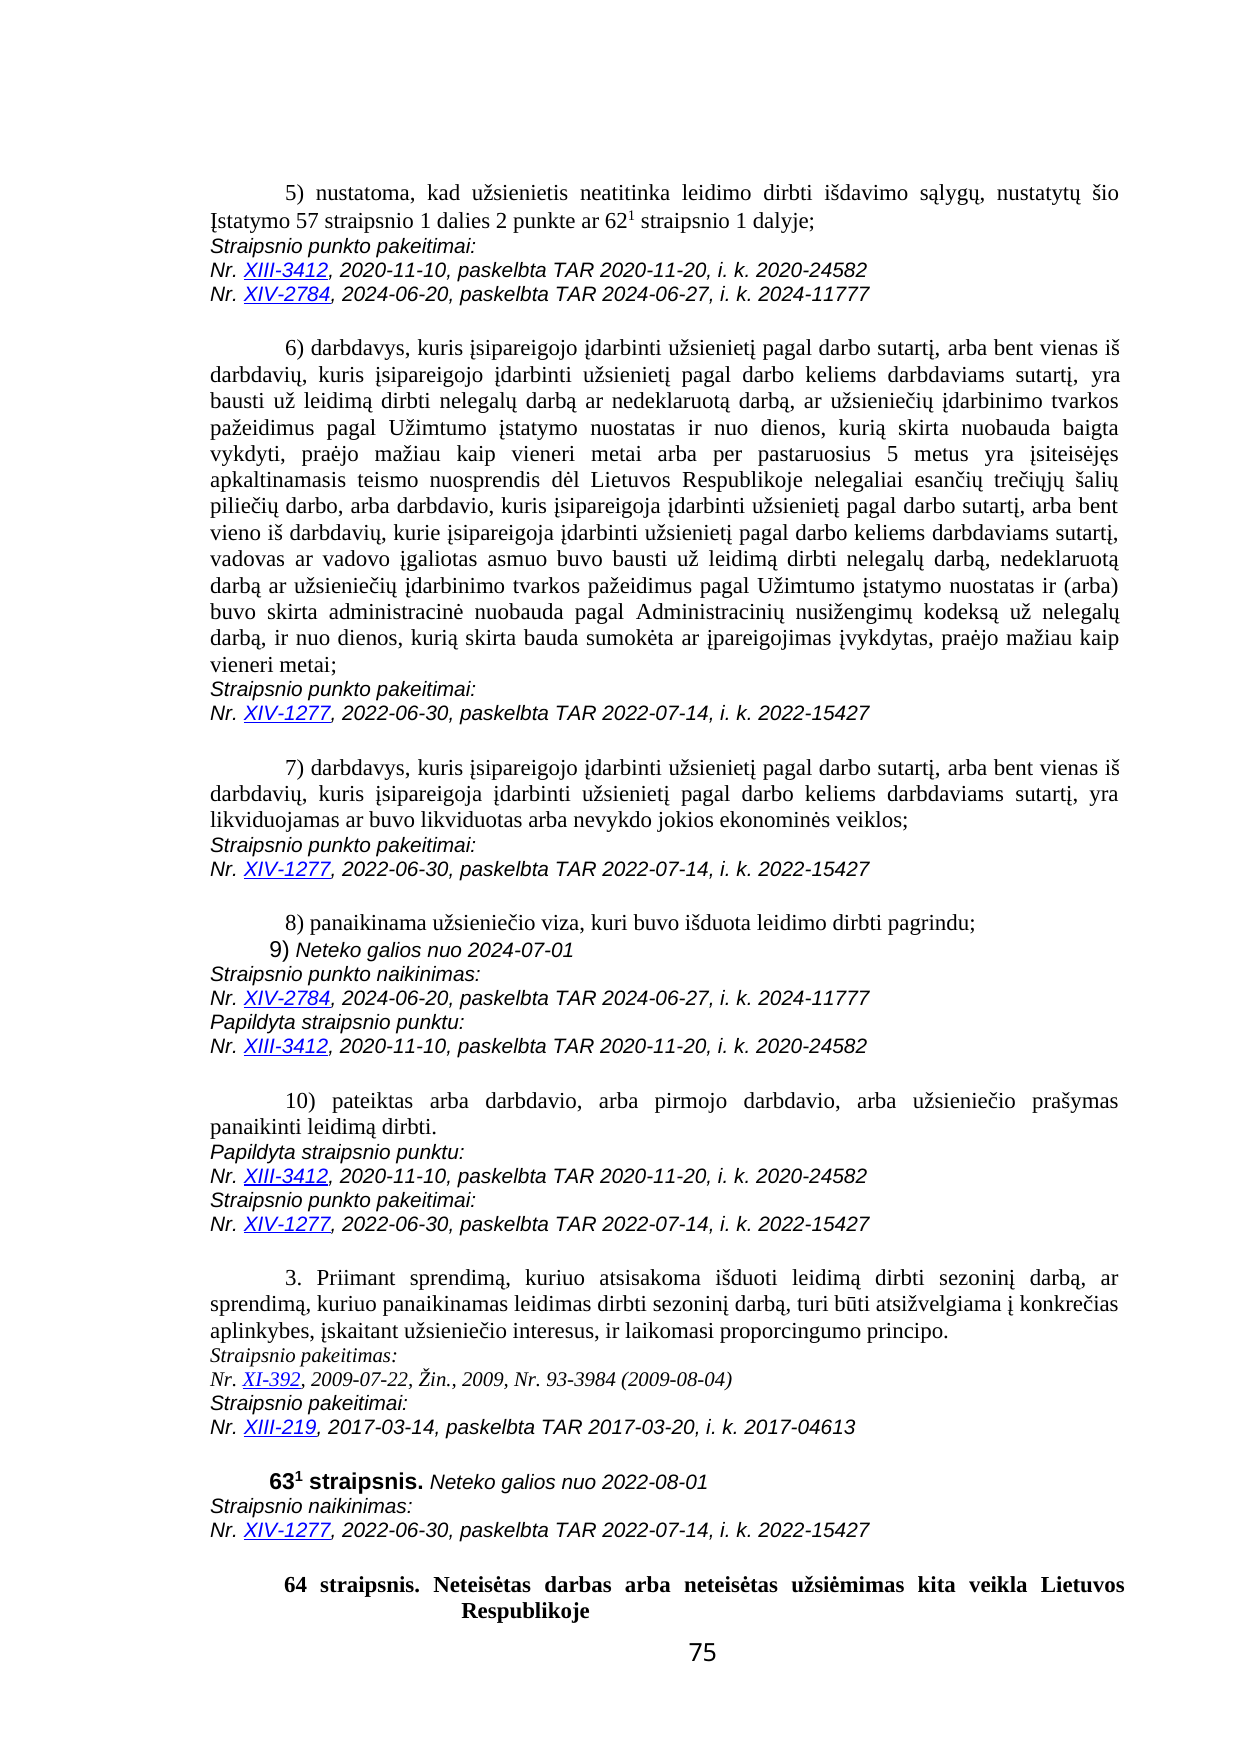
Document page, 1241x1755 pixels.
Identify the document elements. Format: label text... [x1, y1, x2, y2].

text Papildyta straipsnio punktu: [210, 1010, 1120, 1034]
text Straipsnio punkto pakeitimai: [210, 1187, 1120, 1211]
text Straipsnio pakeitimai: [210, 1391, 1120, 1415]
text 9) Neteko galios nuo 2024-07-01 [210, 936, 1120, 962]
text Nr. XIV-2784, 2024-06-20, paskelbta TAR 2024-06-27, i. k. 2024-11777 [210, 282, 1120, 306]
text 5) nustatoma, kad užsienietis neatitinka leidimo dirbti išdavimo sąlygų, nustatytų šio Įstatymo 57 straipsnio 1 dalies 2 punkte ar 621 straipsnio 1 dalyje; [210, 179, 1120, 234]
text Straipsnio punkto naikinimas: [210, 962, 1120, 986]
text 631 straipsnis. Neteko galios nuo 2022-08-01 [210, 1468, 1120, 1494]
text Nr. XIV-1277, 2022-06-30, paskelbta TAR 2022-07-14, i. k. 2022-15427 [210, 1518, 1120, 1542]
text 10) pateiktas arba darbdavio, arba pirmojo darbdavio, arba užsieniečio prašymas panaikinti leidimą dirbti. [210, 1087, 1120, 1139]
text 7) darbdavys, kuris įsipareigojo įdarbinti užsienietį pagal darbo sutartį, arba bent vienas iš darbdavių, kuris įsipareigoja įdarbinti užsienietį pagal darbo keliems darbdaviams sutartį, yra likviduojamas ar buvo likviduotas arba nevykdo jokios ekonominės veiklos; [210, 754, 1120, 833]
text 3. Priimant sprendimą, kuriuo atsisakoma išduoti leidimą dirbti sezoninį darbą, ar sprendimą, kuriuo panaikinamas leidimas dirbti sezoninį darbą, turi būti atsižvelgiama į konkrečias aplinkybes, įskaitant užsieniečio interesus, ir laikomasi proporcingumo principo. [210, 1264, 1120, 1343]
text Straipsnio punkto pakeitimai: [210, 234, 1120, 258]
text Straipsnio punkto pakeitimai: [210, 677, 1120, 701]
text Nr. XIV-1277, 2022-06-30, paskelbta TAR 2022-07-14, i. k. 2022-15427 [210, 1211, 1120, 1235]
text Straipsnio naikinimas: [210, 1494, 1120, 1518]
text Nr. XIV-1277, 2022-06-30, paskelbta TAR 2022-07-14, i. k. 2022-15427 [210, 701, 1120, 725]
text Nr. XI-392, 2009-07-22, Žin., 2009, Nr. 93-3984 (2009-08-04) [210, 1367, 1120, 1391]
text Nr. XIV-2784, 2024-06-20, paskelbta TAR 2024-06-27, i. k. 2024-11777 [210, 986, 1120, 1010]
text 6) darbdavys, kuris įsipareigojo įdarbinti užsienietį pagal darbo sutartį, arba bent vienas iš darbdavių, kuris įsipareigojo įdarbinti užsienietį pagal darbo keliems darbdaviams sutartį, yra bausti už leidimą dirbti nelegalų darbą ar nedeklaruotą darbą, ar užsieniečių įdarbinimo tvarkos pažeidimus pagal Užimtumo įstatymo nuostatas ir nuo dienos, kurią skirta nuobauda baigta vykdyti, praėjo mažiau kaip vieneri metai arba per pastaruosius 5 metus yra įsiteisėjęs apkaltinamasis teismo nuosprendis dėl Lietuvos Respublikoje nelegaliai esančių trečiųjų šalių piliečių darbo, arba darbdavio, kuris įsipareigoja įdarbinti užsienietį pagal darbo sutartį, arba bent vieno iš darbdavių, kurie įsipareigoja įdarbinti užsienietį pagal darbo keliems darbdaviams sutartį, vadovas ar vadovo įgaliotas asmuo buvo bausti už leidimą dirbti nelegalų darbą, nedeklaruotą darbą ar užsieniečių įdarbinimo tvarkos pažeidimus pagal Užimtumo įstatymo nuostatas ir (arba) buvo skirta administracinė nuobauda pagal Administracinių nusižengimų kodeksą už nelegalų darbą, ir nuo dienos, kurią skirta bauda sumokėta ar įpareigojimas įvykdytas, praėjo mažiau kaip vieneri metai; [210, 334, 1120, 677]
text 8) panaikinama užsieniečio viza, kuri buvo išduota leidimo dirbti pagrindu; [210, 909, 1120, 936]
text Nr. XIII-3412, 2020-11-10, paskelbta TAR 2020-11-20, i. k. 2020-24582 [210, 1034, 1120, 1058]
text Straipsnio punkto pakeitimai: [210, 833, 1120, 857]
text 64 straipsnis. Neteisėtas darbas arba neteisėtas užsiėmimas kita veikla Lietuvos Respublikoje [284, 1571, 1126, 1624]
text Nr. XIII-3412, 2020-11-10, paskelbta TAR 2020-11-20, i. k. 2020-24582 [210, 258, 1120, 282]
text Papildyta straipsnio punktu: [210, 1139, 1120, 1163]
text Nr. XIII-3412, 2020-11-10, paskelbta TAR 2020-11-20, i. k. 2020-24582 [210, 1163, 1120, 1187]
text Nr. XIV-1277, 2022-06-30, paskelbta TAR 2022-07-14, i. k. 2022-15427 [210, 857, 1120, 881]
text Nr. XIII-219, 2017-03-14, paskelbta TAR 2017-03-20, i. k. 2017-04613 [210, 1415, 1120, 1439]
text Straipsnio pakeitimas: [210, 1343, 1120, 1367]
